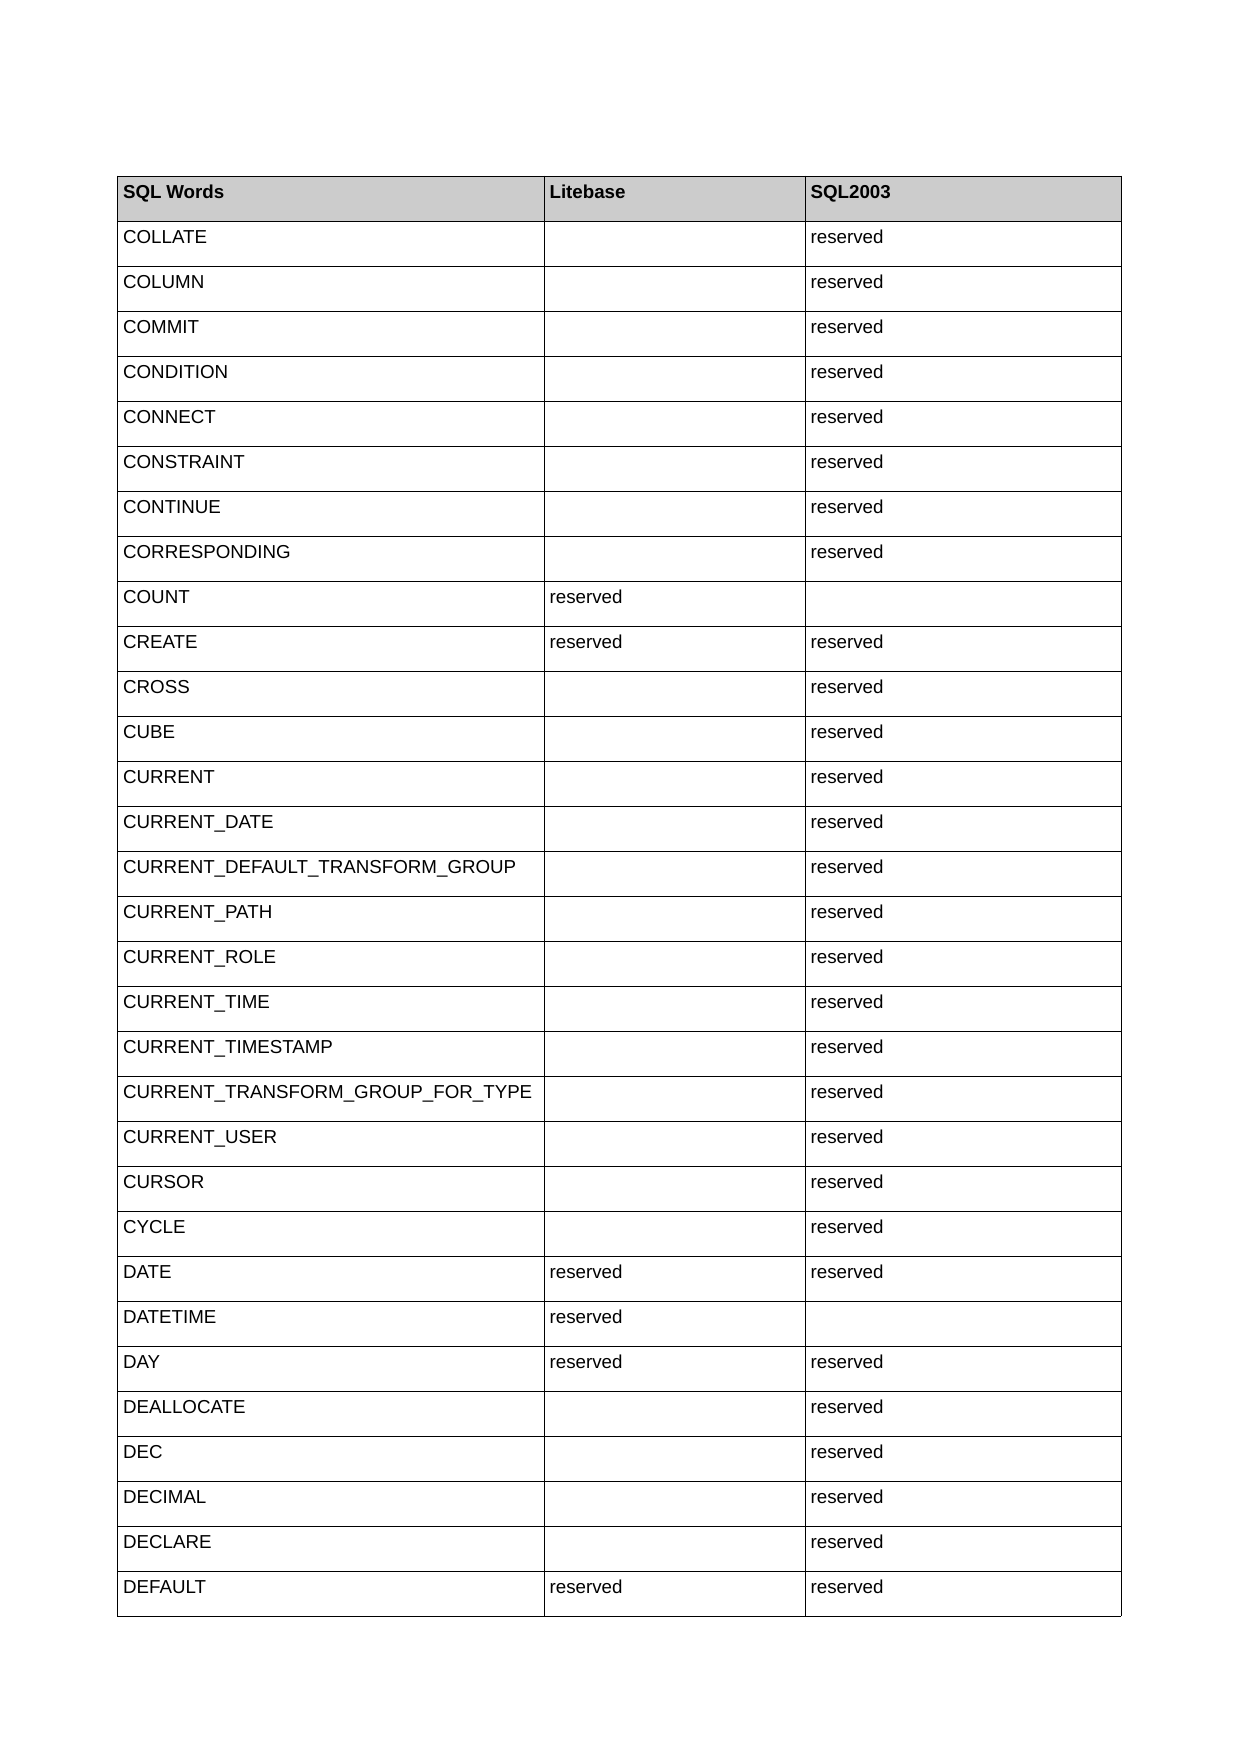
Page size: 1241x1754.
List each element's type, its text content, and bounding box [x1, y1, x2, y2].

table_cell reserved [806, 762, 1121, 806]
table_cell CURRENT_TRANSFORM_GROUP_FOR_TYPE [118, 1077, 544, 1121]
table_cell CURRENT [118, 762, 544, 806]
table_cell [545, 1032, 805, 1076]
table_cell [545, 312, 805, 356]
table_cell reserved [806, 1122, 1121, 1166]
table_cell reserved [545, 1572, 805, 1616]
table_cell [545, 852, 805, 896]
table_cell COMMIT [118, 312, 544, 356]
table_cell [545, 222, 805, 266]
table_cell CUBE [118, 717, 544, 761]
table_cell reserved [806, 312, 1121, 356]
table_cell reserved [806, 357, 1121, 401]
table_cell [545, 267, 805, 311]
table_cell reserved [806, 492, 1121, 536]
table_cell CURRENT_USER [118, 1122, 544, 1166]
table_cell [545, 1122, 805, 1166]
table_cell reserved [806, 1077, 1121, 1121]
table_cell [545, 402, 805, 446]
table_cell reserved [806, 402, 1121, 446]
table_cell CONDITION [118, 357, 544, 401]
table_cell CONSTRAINT [118, 447, 544, 491]
table_cell COLUMN [118, 267, 544, 311]
table_cell reserved [545, 627, 805, 671]
table_cell [545, 1167, 805, 1211]
table_cell [545, 492, 805, 536]
table_cell [545, 1212, 805, 1256]
table_cell reserved [806, 537, 1121, 581]
table_cell [545, 807, 805, 851]
table_cell reserved [806, 222, 1121, 266]
table_cell reserved [806, 1572, 1121, 1616]
table_cell reserved [545, 582, 805, 626]
table_cell reserved [806, 1032, 1121, 1076]
table_cell [545, 1437, 805, 1481]
table_cell DECIMAL [118, 1482, 544, 1526]
table_cell CURRENT_PATH [118, 897, 544, 941]
table_cell reserved [806, 1482, 1121, 1526]
table_cell CORRESPONDING [118, 537, 544, 581]
table_cell [545, 357, 805, 401]
table_cell [545, 717, 805, 761]
table_cell CURSOR [118, 1167, 544, 1211]
table_cell COUNT [118, 582, 544, 626]
table_cell [545, 897, 805, 941]
table_cell reserved [806, 267, 1121, 311]
table_cell [545, 1392, 805, 1436]
table_cell reserved [806, 1437, 1121, 1481]
table_cell CURRENT_TIME [118, 987, 544, 1031]
table_cell reserved [806, 852, 1121, 896]
table_cell reserved [806, 1392, 1121, 1436]
table_cell [545, 942, 805, 986]
table_cell [545, 987, 805, 1031]
table_cell DAY [118, 1347, 544, 1391]
table_cell DEALLOCATE [118, 1392, 544, 1436]
table_cell [545, 672, 805, 716]
table_cell DEFAULT [118, 1572, 544, 1616]
table_cell reserved [806, 807, 1121, 851]
table_cell reserved [806, 942, 1121, 986]
table_cell reserved [806, 1257, 1121, 1301]
table_cell DATETIME [118, 1302, 544, 1346]
table_header SQL2003 [806, 177, 1121, 221]
table_cell reserved [806, 987, 1121, 1031]
table_header Litebase [545, 177, 805, 221]
table_cell reserved [545, 1302, 805, 1346]
table_cell DATE [118, 1257, 544, 1301]
table_cell [545, 537, 805, 581]
table_cell reserved [806, 1347, 1121, 1391]
table_cell reserved [806, 717, 1121, 761]
table_cell CROSS [118, 672, 544, 716]
table_cell CURRENT_DATE [118, 807, 544, 851]
table_cell reserved [806, 1527, 1121, 1571]
table_cell [806, 1302, 1121, 1346]
table_cell DECLARE [118, 1527, 544, 1571]
table_cell reserved [806, 1167, 1121, 1211]
table_cell reserved [806, 447, 1121, 491]
table_cell [545, 1482, 805, 1526]
table_cell CONTINUE [118, 492, 544, 536]
table_cell reserved [806, 897, 1121, 941]
table_cell COLLATE [118, 222, 544, 266]
table_cell CURRENT_ROLE [118, 942, 544, 986]
table_cell [545, 447, 805, 491]
table_cell reserved [545, 1257, 805, 1301]
table_cell reserved [806, 627, 1121, 671]
table_cell [545, 762, 805, 806]
table_cell CREATE [118, 627, 544, 671]
table_header SQL Words [118, 177, 544, 221]
table_cell CYCLE [118, 1212, 544, 1256]
table_cell CURRENT_DEFAULT_TRANSFORM_GROUP [118, 852, 544, 896]
table_cell DEC [118, 1437, 544, 1481]
table_cell reserved [545, 1347, 805, 1391]
table_cell [806, 582, 1121, 626]
table_cell CONNECT [118, 402, 544, 446]
table_cell [545, 1527, 805, 1571]
table_cell CURRENT_TIMESTAMP [118, 1032, 544, 1076]
table_cell reserved [806, 1212, 1121, 1256]
table_cell [545, 1077, 805, 1121]
table_cell reserved [806, 672, 1121, 716]
